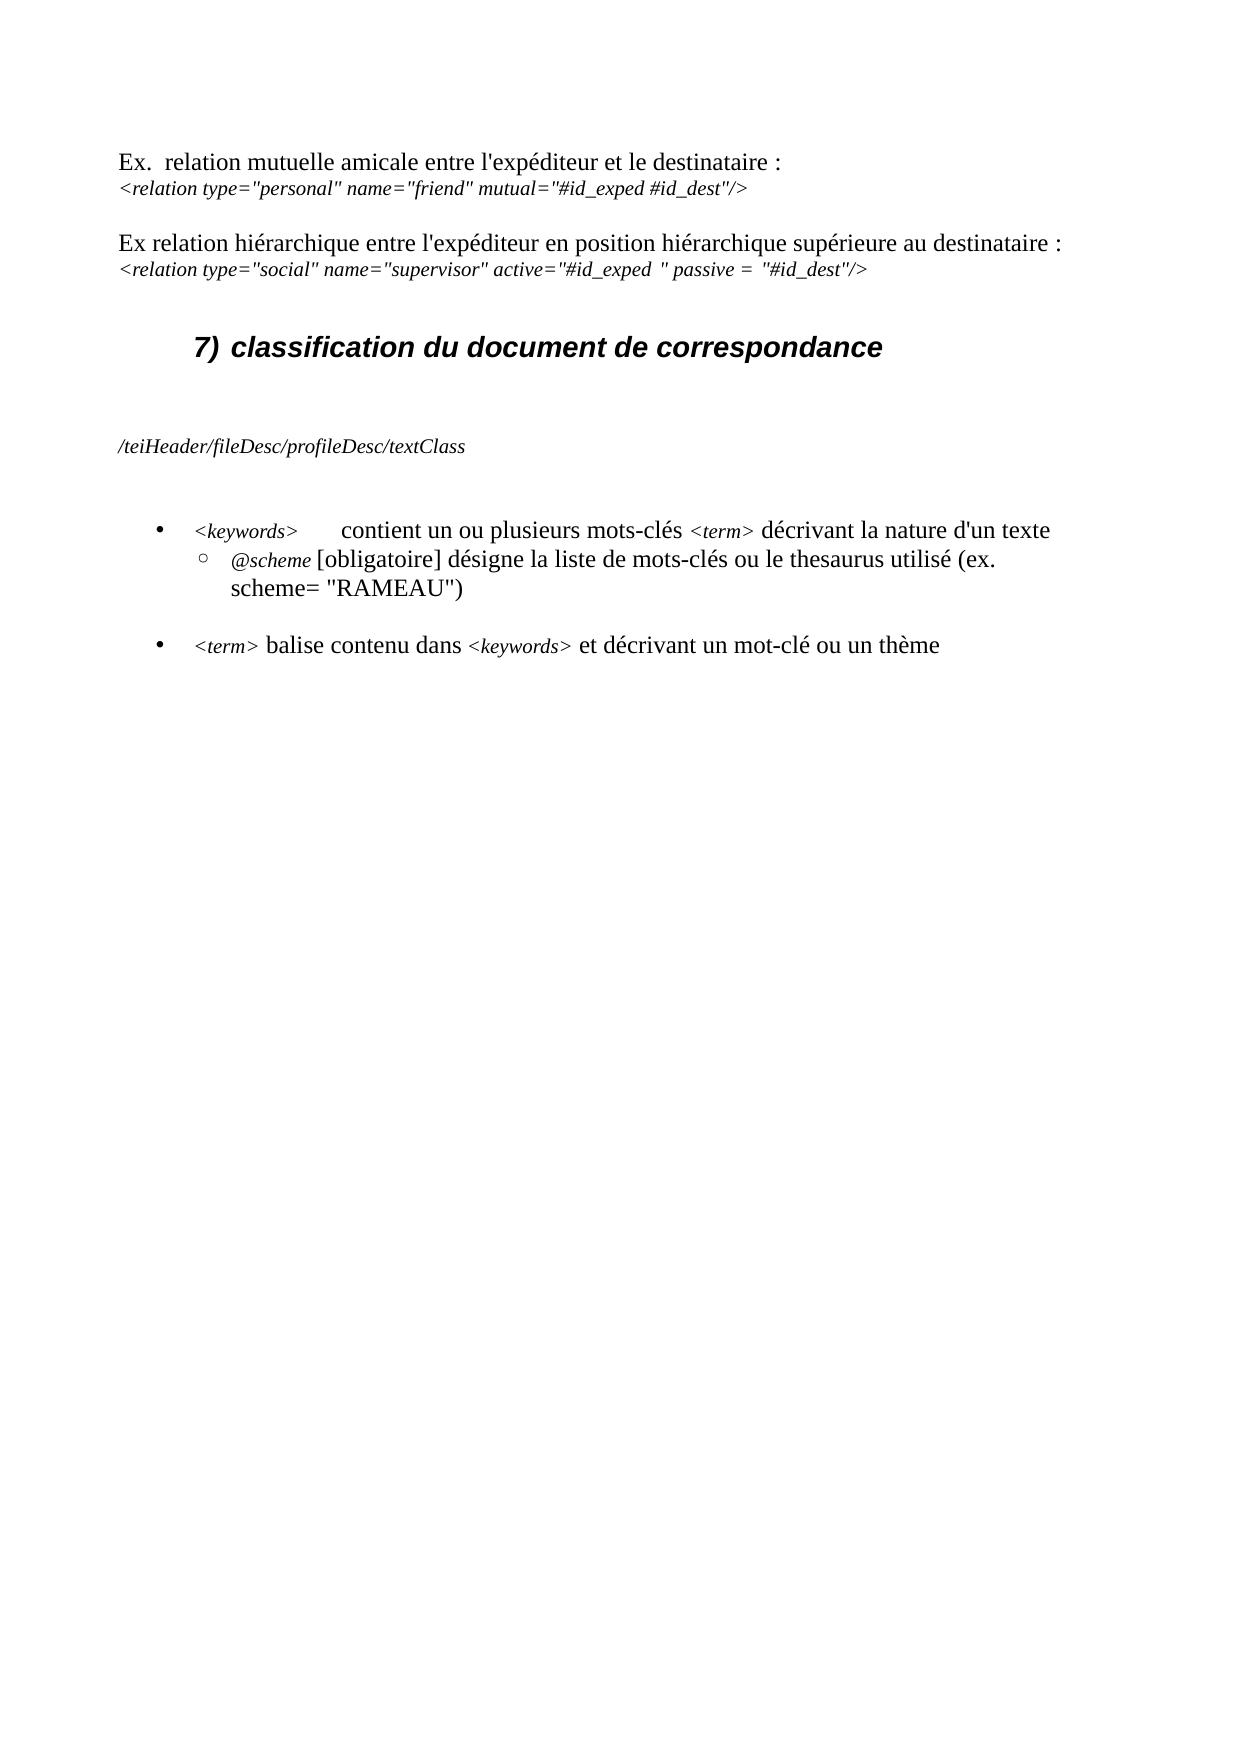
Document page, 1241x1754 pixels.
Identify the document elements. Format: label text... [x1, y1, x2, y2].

list <keywords> contient un ou plusieurs mots-clés <term> décrivant la nature d'un texte [156, 515, 1122, 544]
subtitle classification du document de correspondance [193, 330, 1122, 364]
text Ex. relation mutuelle amicale entre l'expéditeur et le destinataire : [118, 147, 1122, 176]
text /teiHeader/fileDesc/profileDesc/textClass [118, 434, 1122, 458]
text <relation type="personal" name="friend" mutual="#id_exped #id_dest"/> [118, 176, 1122, 200]
list <term> balise contenu dans <keywords> et décrivant un mot-clé ou un thème [156, 630, 1122, 659]
list @scheme [obligatoire] désigne la liste de mots-clés ou le thesaurus utilisé (ex. scheme= "RAMEAU") [193, 544, 1122, 602]
text <relation type="social" name="supervisor" active="#id_exped " passive = "#id_dest"/> [118, 257, 1122, 281]
text Ex relation hiérarchique entre l'expéditeur en position hiérarchique supérieure au destinataire : [118, 228, 1122, 257]
